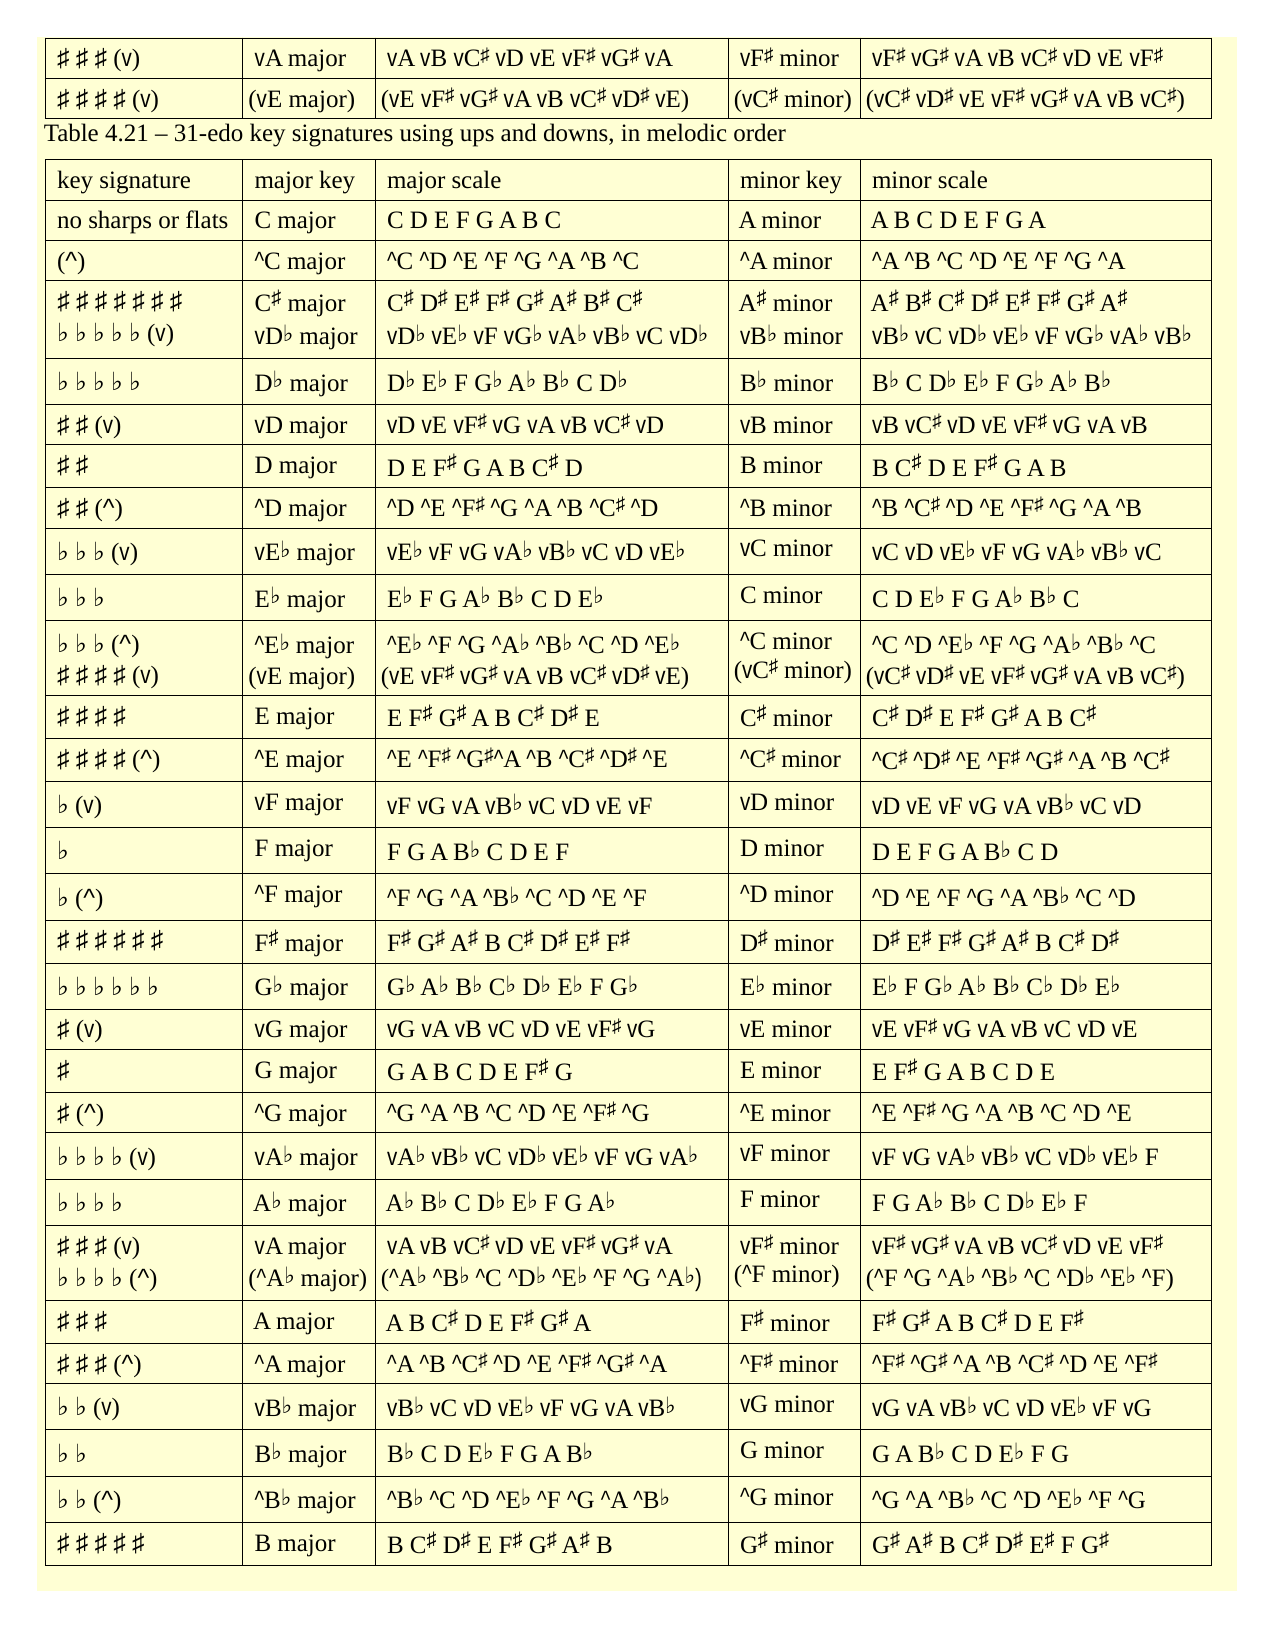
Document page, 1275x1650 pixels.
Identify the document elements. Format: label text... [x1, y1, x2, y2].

table_cell ♭ ♭ ♭ ♭ ♭ [46, 359, 242, 404]
table_cell ^E♭ major (vE major) [243, 621, 375, 695]
table_cell ^F♯ minor [729, 1344, 860, 1383]
table_cell vA major [243, 39, 375, 78]
table_cell ^A major [243, 1344, 375, 1383]
table_cell ^D ^E ^F♯ ^G ^A ^B ^C♯ ^D [376, 488, 728, 528]
table_cell ^E ^F♯ ^G♯^A ^B ^C♯ ^D♯ ^E [376, 739, 728, 781]
table_cell ^G minor [729, 1477, 860, 1522]
table_cell ♭ (v) [46, 782, 242, 827]
table_cell ♭ ♭ ♭ (^) ♯ ♯ ♯ ♯ (v) [46, 621, 242, 695]
table_cell B C♯ D♯ E F♯ G♯ A♯ B [376, 1523, 728, 1565]
table_cell (vE vF♯ vG♯ vA vB vC♯ vD♯ vE) [376, 79, 728, 118]
table_cell ♭ ♭ ♭ ♭ (v) [46, 1133, 242, 1178]
table_cell vG vA vB vC vD vE vF♯ vG [376, 1010, 728, 1049]
table_cell ^A ^B ^C♯ ^D ^E ^F♯ ^G♯ ^A [376, 1344, 728, 1383]
table_cell D E F G A B♭ C D [861, 828, 1211, 873]
table_cell vA♭ major [243, 1133, 375, 1178]
table_cell C D E F G A B C [376, 201, 728, 240]
text Table 4.21 – 31-edo key signatures using ups and downs, in melodic order [43, 118, 1237, 147]
table_cell (vC♯ minor) [729, 79, 860, 118]
table_cell ♭ ♭ [46, 1430, 242, 1476]
table_cell vC minor [729, 529, 860, 574]
table_cell G♯ A♯ B C♯ D♯ E♯ F G♯ [861, 1523, 1211, 1565]
table_cell ♯ ♯ ♯ (v) ♭ ♭ ♭ ♭ (^) [46, 1226, 242, 1300]
table_cell B C♯ D E F♯ G A B [861, 445, 1211, 487]
table_cell D minor [729, 828, 860, 873]
table_cell vF vG vA♭ vB♭ vC vD♭ vE♭ F [861, 1133, 1211, 1178]
table_cell vB♭ vC vD vE♭ vF vG vA vB♭ [376, 1384, 728, 1429]
table_cell ^D ^E ^F ^G ^A ^B♭ ^C ^D [861, 874, 1211, 919]
table_cell ♯ (^) [46, 1093, 242, 1132]
table_cell D♯ minor [729, 921, 860, 962]
table_cell vF♯ minor [729, 39, 860, 78]
table_cell vE♭ vF vG vA♭ vB♭ vC vD vE♭ [376, 529, 728, 574]
table_cell G A B C D E F♯ G [376, 1050, 728, 1092]
table_cell ♭ ♭ (v) [46, 1384, 242, 1429]
table_cell ^B ^C♯ ^D ^E ^F♯ ^G ^A ^B [861, 488, 1211, 528]
table_cell ^A ^B ^C ^D ^E ^F ^G ^A [861, 241, 1211, 280]
table_cell ^E major [243, 739, 375, 781]
table_cell D♭ major [243, 359, 375, 404]
table_cell (vC♯ vD♯ vE vF♯ vG♯ vA vB vC♯) [861, 79, 1211, 118]
table_header minor scale [861, 160, 1211, 199]
table_cell E F♯ G♯ A B C♯ D♯ E [376, 696, 728, 738]
table_cell E♭ minor [729, 964, 860, 1009]
table_cell ^C♯ ^D♯ ^E ^F♯ ^G♯ ^A ^B ^C♯ [861, 739, 1211, 781]
table_cell vB vC♯ vD vE vF♯ vG vA vB [861, 405, 1211, 444]
table_cell B minor [729, 445, 860, 487]
table_cell B♭ C D♭ E♭ F G♭ A♭ B♭ [861, 359, 1211, 404]
table_cell ♯ ♯ ♯ ♯ ♯ [46, 1523, 242, 1565]
table_cell E major [243, 696, 375, 738]
table_cell A♭ major [243, 1180, 375, 1225]
table_cell ^B minor [729, 488, 860, 528]
table_cell F major [243, 828, 375, 873]
table_cell ♯ ♯ (^) [46, 488, 242, 528]
table_cell ^G ^A ^B♭ ^C ^D ^E♭ ^F ^G [861, 1477, 1211, 1522]
table_cell vF major [243, 782, 375, 827]
table_cell G♯ minor [729, 1523, 860, 1565]
table_cell ^G ^A ^B ^C ^D ^E ^F♯ ^G [376, 1093, 728, 1132]
table_cell vD vE vF vG vA vB♭ vC vD [861, 782, 1211, 827]
table_cell G♭ A♭ B♭ C♭ D♭ E♭ F G♭ [376, 964, 728, 1009]
table_cell A♯ minor vB♭ minor [729, 281, 860, 358]
table_cell vF♯ vG♯ vA vB vC♯ vD vE vF♯ (^F ^G ^A♭ ^B♭ ^C ^D♭ ^E♭ ^F) [861, 1226, 1211, 1300]
table_cell vB♭ major [243, 1384, 375, 1429]
table_cell ♯ [46, 1050, 242, 1092]
table_cell D major [243, 445, 375, 487]
table_cell G major [243, 1050, 375, 1092]
table_cell E♭ F G A♭ B♭ C D E♭ [376, 575, 728, 620]
table_cell ^E♭ ^F ^G ^A♭ ^B♭ ^C ^D ^E♭ (vE vF♯ vG♯ vA vB vC♯ vD♯ vE) [376, 621, 728, 695]
table_cell F G A B♭ C D E F [376, 828, 728, 873]
table_cell G♭ major [243, 964, 375, 1009]
table_cell ^C major [243, 241, 375, 280]
table_cell vE minor [729, 1010, 860, 1049]
table_cell G A B♭ C D E♭ F G [861, 1430, 1211, 1476]
table_cell A B C D E F G A [861, 201, 1211, 240]
table_cell D♯ E♯ F♯ G♯ A♯ B C♯ D♯ [861, 921, 1211, 962]
table_cell ♭ ♭ ♭ (v) [46, 529, 242, 574]
table_cell ♯ (v) [46, 1010, 242, 1049]
table_cell ♯ ♯ ♯ ♯ ♯ ♯ [46, 921, 242, 962]
table_cell vD vE vF♯ vG vA vB vC♯ vD [376, 405, 728, 444]
table_cell C minor [729, 575, 860, 620]
table_cell ♭ ♭ ♭ [46, 575, 242, 620]
table_cell vE vF♯ vG vA vB vC vD vE [861, 1010, 1211, 1049]
table_cell F♯ minor [729, 1301, 860, 1343]
table_cell E♭ major [243, 575, 375, 620]
table_cell vA♭ vB♭ vC vD♭ vE♭ vF vG vA♭ [376, 1133, 728, 1178]
table_cell vE♭ major [243, 529, 375, 574]
table_cell C♯ major vD♭ major [243, 281, 375, 358]
table_cell C♯ minor [729, 696, 860, 738]
table_cell vF minor [729, 1133, 860, 1178]
table_cell ^E minor [729, 1093, 860, 1132]
table_header major scale [376, 160, 728, 199]
table_cell ♭ ♭ (^) [46, 1477, 242, 1522]
table_cell vG minor [729, 1384, 860, 1429]
table_cell ^D major [243, 488, 375, 528]
table_cell vD minor [729, 782, 860, 827]
table_cell no sharps or flats [46, 201, 242, 240]
table_cell ^C♯ minor [729, 739, 860, 781]
table_cell vC vD vE♭ vF vG vA♭ vB♭ vC [861, 529, 1211, 574]
table_cell ♭ (^) [46, 874, 242, 919]
table_cell A B C♯ D E F♯ G♯ A [376, 1301, 728, 1343]
table_cell vG major [243, 1010, 375, 1049]
table_cell ^B♭ major [243, 1477, 375, 1522]
table_cell A♭ B♭ C D♭ E♭ F G A♭ [376, 1180, 728, 1225]
table_cell E♭ F G♭ A♭ B♭ C♭ D♭ E♭ [861, 964, 1211, 1009]
table_cell vF♯ minor (^F minor) [729, 1226, 860, 1300]
table_cell ♯ ♯ ♯ ♯ (^) [46, 739, 242, 781]
table_cell F G A♭ B♭ C D♭ E♭ F [861, 1180, 1211, 1225]
table_cell A♯ B♯ C♯ D♯ E♯ F♯ G♯ A♯ vB♭ vC vD♭ vE♭ vF vG♭ vA♭ vB♭ [861, 281, 1211, 358]
table_cell A major [243, 1301, 375, 1343]
table_cell ^B♭ ^C ^D ^E♭ ^F ^G ^A ^B♭ [376, 1477, 728, 1522]
table_cell C♯ D♯ E F♯ G♯ A B C♯ [861, 696, 1211, 738]
table_cell vF vG vA vB♭ vC vD vE vF [376, 782, 728, 827]
table_cell vD major [243, 405, 375, 444]
table_cell C♯ D♯ E♯ F♯ G♯ A♯ B♯ C♯ vD♭ vE♭ vF vG♭ vA♭ vB♭ vC vD♭ [376, 281, 728, 358]
table_cell ♯ ♯ ♯ ♯ (v) [46, 79, 242, 118]
table_cell ^F major [243, 874, 375, 919]
table_cell vF♯ vG♯ vA vB vC♯ vD vE vF♯ [861, 39, 1211, 78]
table_cell B♭ major [243, 1430, 375, 1476]
table_cell vG vA vB♭ vC vD vE♭ vF vG [861, 1384, 1211, 1429]
table_cell ♯ ♯ ♯ [46, 1301, 242, 1343]
table_cell C major [243, 201, 375, 240]
table_cell ^E ^F♯ ^G ^A ^B ^C ^D ^E [861, 1093, 1211, 1132]
table_cell C D E♭ F G A♭ B♭ C [861, 575, 1211, 620]
table_cell G minor [729, 1430, 860, 1476]
table_cell (^) [46, 241, 242, 280]
table_cell ^C ^D ^E ^F ^G ^A ^B ^C [376, 241, 728, 280]
table_cell D♭ E♭ F G♭ A♭ B♭ C D♭ [376, 359, 728, 404]
table_cell E F♯ G A B C D E [861, 1050, 1211, 1092]
table_cell ♭ [46, 828, 242, 873]
table_cell B♭ minor [729, 359, 860, 404]
table_cell E minor [729, 1050, 860, 1092]
table_cell B♭ C D E♭ F G A B♭ [376, 1430, 728, 1476]
table_cell vB minor [729, 405, 860, 444]
table_cell ^F♯ ^G♯ ^A ^B ^C♯ ^D ^E ^F♯ [861, 1344, 1211, 1383]
table_cell ^D minor [729, 874, 860, 919]
table_cell ♯ ♯ ♯ ♯ ♯ ♯ ♯ ♭ ♭ ♭ ♭ ♭ (v) [46, 281, 242, 358]
table_cell vA vB vC♯ vD vE vF♯ vG♯ vA (^A♭ ^B♭ ^C ^D♭ ^E♭ ^F ^G ^A♭) [376, 1226, 728, 1300]
table_cell ^G major [243, 1093, 375, 1132]
table_cell ♯ ♯ ♯ ♯ [46, 696, 242, 738]
table_cell F♯ major [243, 921, 375, 962]
table_cell ♯ ♯ (v) [46, 405, 242, 444]
table_cell ^A minor [729, 241, 860, 280]
table_cell ^C ^D ^E♭ ^F ^G ^A♭ ^B♭ ^C (vC♯ vD♯ vE vF♯ vG♯ vA vB vC♯) [861, 621, 1211, 695]
table_header major key [243, 160, 375, 199]
table_cell F♯ G♯ A♯ B C♯ D♯ E♯ F♯ [376, 921, 728, 962]
table_cell ♭ ♭ ♭ ♭ [46, 1180, 242, 1225]
table_cell vA vB vC♯ vD vE vF♯ vG♯ vA [376, 39, 728, 78]
table_cell F minor [729, 1180, 860, 1225]
table_header minor key [729, 160, 860, 199]
table_cell F♯ G♯ A B C♯ D E F♯ [861, 1301, 1211, 1343]
table_cell D E F♯ G A B C♯ D [376, 445, 728, 487]
table_header key signature [46, 160, 242, 199]
table_cell ♯ ♯ ♯ (v) [46, 39, 242, 78]
table_cell vA major (^A♭ major) [243, 1226, 375, 1300]
table_cell ^C minor (vC♯ minor) [729, 621, 860, 695]
table_cell A minor [729, 201, 860, 240]
table_cell ^F ^G ^A ^B♭ ^C ^D ^E ^F [376, 874, 728, 919]
table_cell ♯ ♯ ♯ (^) [46, 1344, 242, 1383]
table_cell ♯ ♯ [46, 445, 242, 487]
table_cell ♭ ♭ ♭ ♭ ♭ ♭ [46, 964, 242, 1009]
table_cell B major [243, 1523, 375, 1565]
table_cell (vE major) [243, 79, 375, 118]
